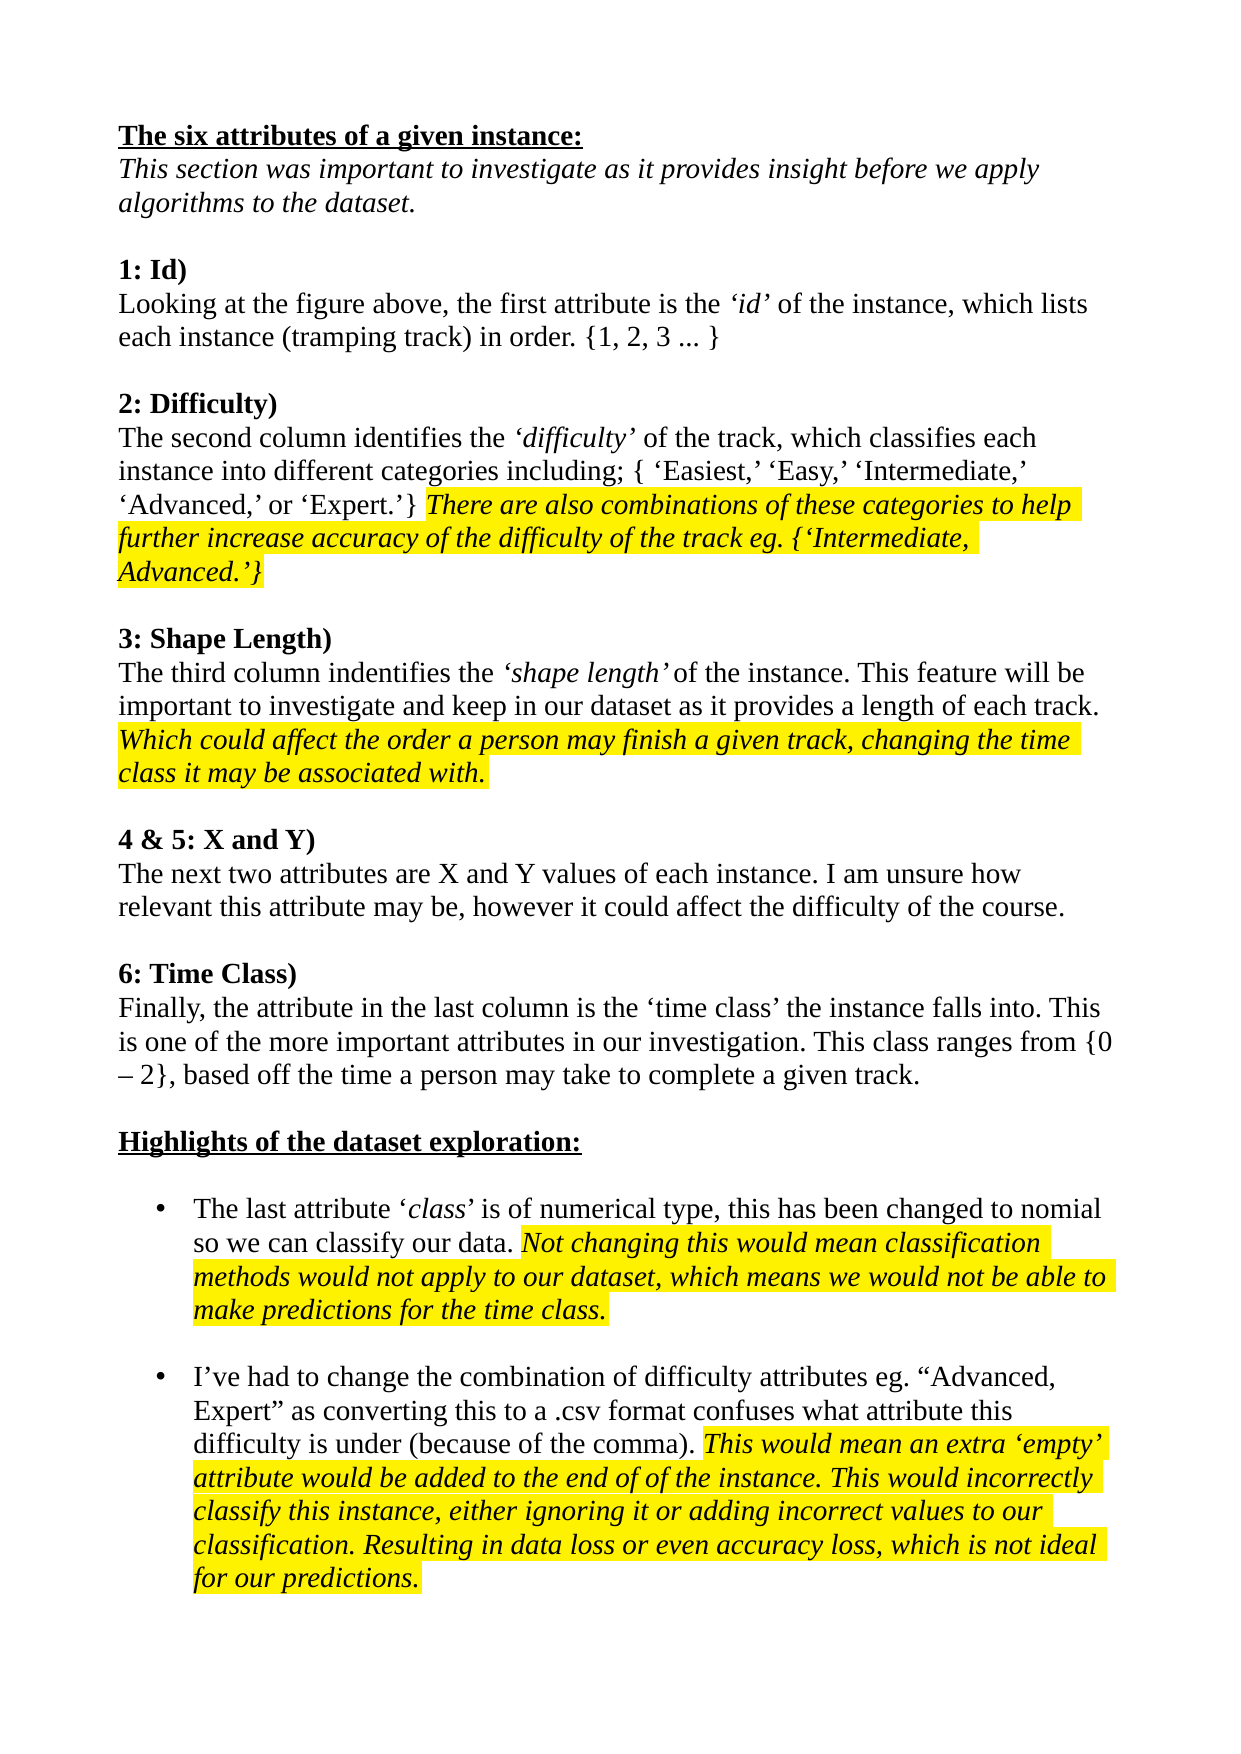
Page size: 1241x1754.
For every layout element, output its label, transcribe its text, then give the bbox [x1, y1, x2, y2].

text 6: Time Class) [118, 957, 1122, 990]
text 2: Difficulty) [118, 386, 1122, 420]
text 4 & 5: X and Y) [118, 822, 1122, 856]
text 1: Id) [118, 252, 1122, 286]
text Finally, the attribute in the last column is the ‘time class’ the instance falls into. This is one of the more important attributes in our investigation. This class ranges from {0 – 2}, based off the time a person may take to complete a given track. [118, 990, 1122, 1091]
text The six attributes of a given instance: [118, 118, 1122, 152]
text This section was important to investigate as it provides insight before we apply algorithms to the dataset. [118, 152, 1122, 219]
text The third column indentifies the ‘shape length’ of the instance. This feature will be important to investigate and keep in our dataset as it provides a length of each track. Which could affect the order a person may finish a given track, changing the time class it may be associated with. [118, 655, 1122, 789]
list I’ve had to change the combination of difficulty attributes eg. “Advanced, Expert” as converting this to a .csv format confuses what attribute this difficulty is under (because of the comma). This would mean an extra ‘empty’ attribute would be added to the end of of the instance. This would incorrectly classify this instance, either ignoring it or adding incorrect values to our classification. Resulting in data loss or even accuracy loss, which is not ideal for our predictions. [156, 1359, 1122, 1594]
text Looking at the figure above, the first attribute is the ‘id’ of the instance, which lists each instance (tramping track) in order. {1, 2, 3 ... } [118, 286, 1122, 353]
text 3: Shape Length) [118, 621, 1122, 655]
text The second column identifies the ‘difficulty’ of the track, which classifies each instance into different categories including; { ‘Easiest,’ ‘Easy,’ ‘Intermediate,’ ‘Advanced,’ or ‘Expert.’} There are also combinations of these categories to help further increase accuracy of the difficulty of the track eg. {‘Intermediate, Advanced.’} [118, 420, 1122, 588]
list The last attribute ‘class’ is of numerical type, this has been changed to nomial so we can classify our data. Not changing this would mean classification methods would not apply to our dataset, which means we would not be able to make predictions for the time class. [156, 1191, 1122, 1326]
text The next two attributes are X and Y values of each instance. I am unsure how relevant this attribute may be, however it could affect the difficulty of the course. [118, 856, 1122, 923]
text Highlights of the dataset exploration: [118, 1124, 1122, 1158]
